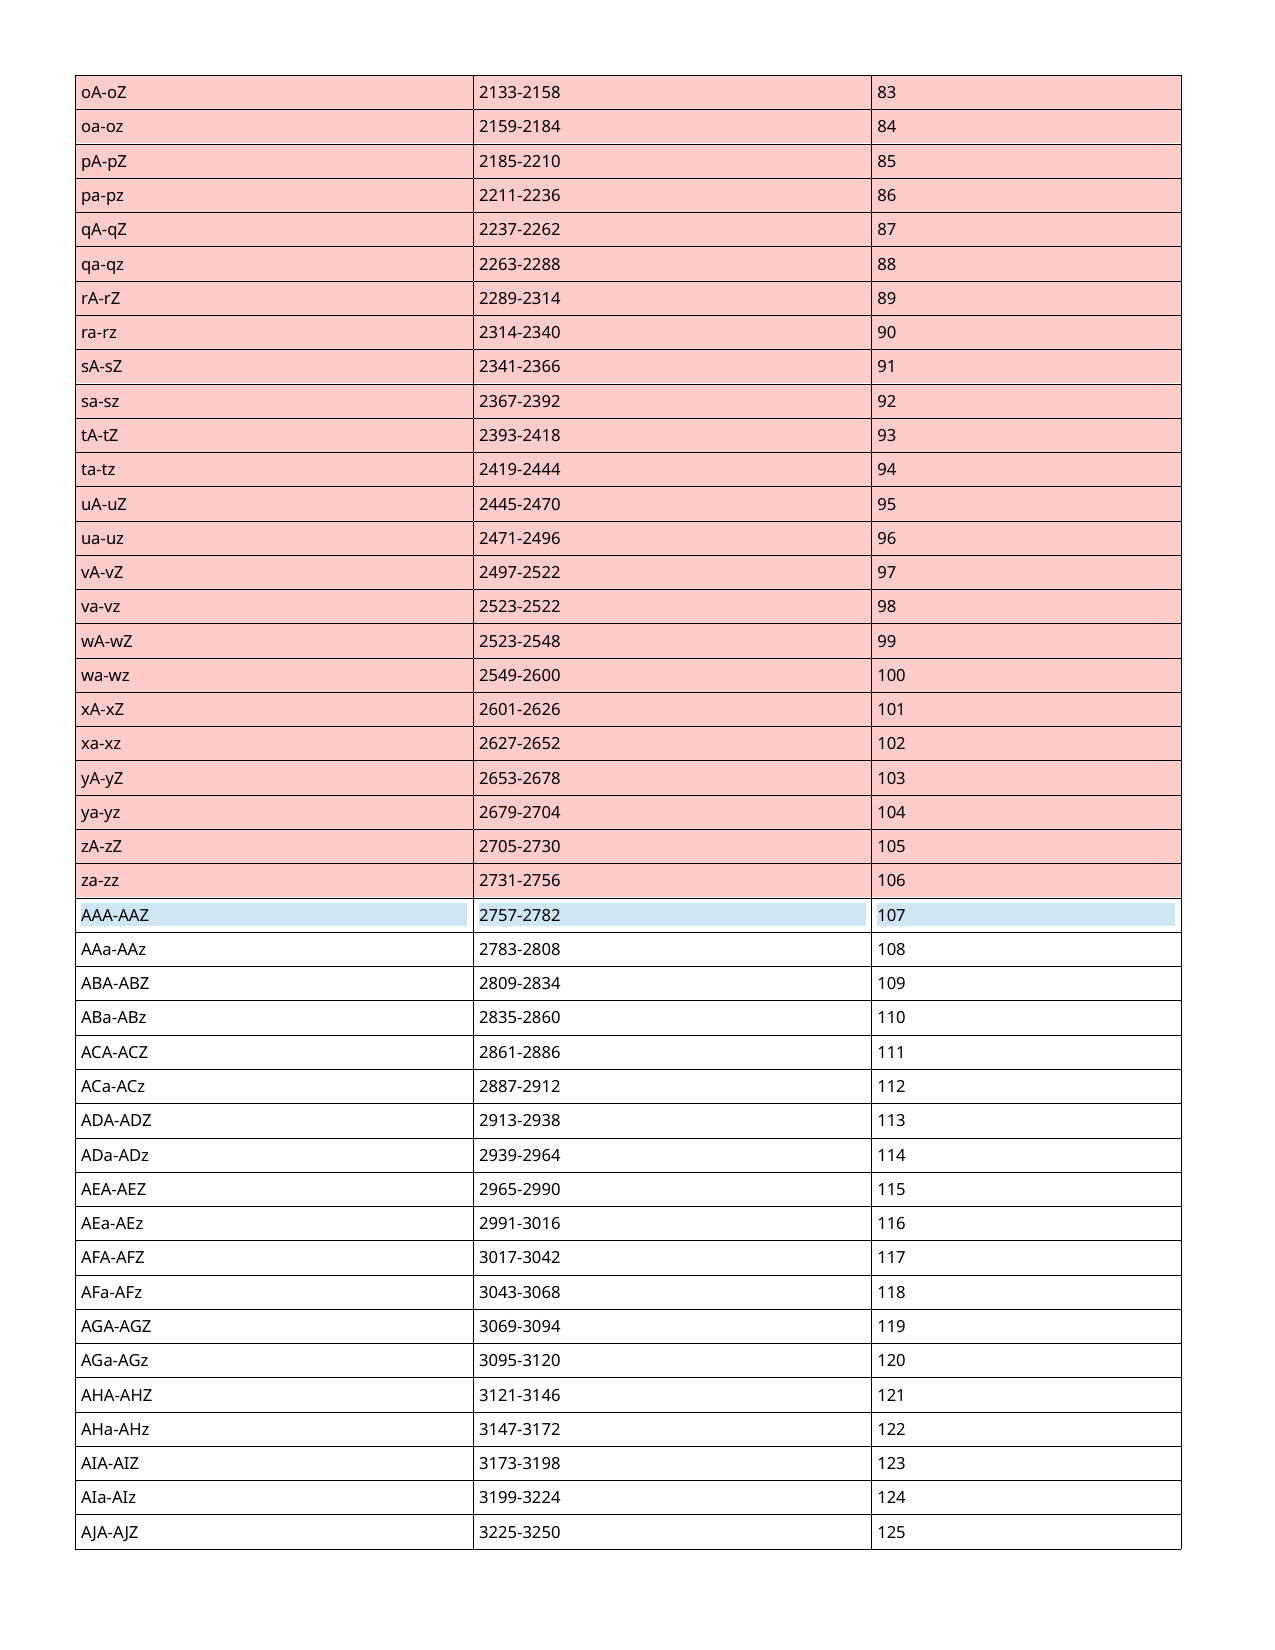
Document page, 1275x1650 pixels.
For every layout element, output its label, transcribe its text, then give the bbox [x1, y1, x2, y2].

table_cell 3225-3250 [474, 1515, 871, 1549]
table_cell 2185-2210 [474, 145, 871, 178]
table_cell AGA-AGZ [76, 1310, 473, 1343]
table_cell 2991-3016 [474, 1207, 871, 1240]
table_cell 118 [872, 1276, 1181, 1309]
table_cell 2705-2730 [474, 830, 871, 863]
table_cell 104 [872, 796, 1181, 829]
table_cell 95 [872, 487, 1181, 521]
table_cell tA-tZ [76, 419, 473, 452]
table_cell 98 [872, 590, 1181, 623]
table_cell 2289-2314 [474, 282, 871, 315]
table_cell 87 [872, 213, 1181, 246]
table_cell 91 [872, 350, 1181, 383]
table_cell ACa-ACz [76, 1070, 473, 1103]
table_cell AFa-AFz [76, 1276, 473, 1309]
table_cell ya-yz [76, 796, 473, 829]
table_cell 100 [872, 659, 1181, 692]
table_cell 107 [872, 899, 1181, 932]
table_cell 105 [872, 830, 1181, 863]
table_cell 113 [872, 1104, 1181, 1137]
table_cell 2367-2392 [474, 385, 871, 418]
table_cell ADa-ADz [76, 1139, 473, 1172]
table_cell 2783-2808 [474, 933, 871, 966]
table_cell 2497-2522 [474, 556, 871, 589]
table_cell 2965-2990 [474, 1173, 871, 1206]
table_cell oA-oZ [76, 76, 473, 109]
table_cell 85 [872, 145, 1181, 178]
table_cell 3121-3146 [474, 1378, 871, 1412]
table_cell 2653-2678 [474, 761, 871, 795]
table_cell 122 [872, 1413, 1181, 1446]
table_cell za-zz [76, 864, 473, 897]
table_cell 3069-3094 [474, 1310, 871, 1343]
table_cell 2445-2470 [474, 487, 871, 521]
table_cell AAA-AAZ [76, 899, 473, 932]
table_cell 93 [872, 419, 1181, 452]
table_cell 94 [872, 453, 1181, 486]
table_cell qa-qz [76, 247, 473, 281]
table_cell AHa-AHz [76, 1413, 473, 1446]
table_cell rA-rZ [76, 282, 473, 315]
table_cell 2627-2652 [474, 727, 871, 760]
table_cell sA-sZ [76, 350, 473, 383]
table_cell sa-sz [76, 385, 473, 418]
table_cell 2861-2886 [474, 1036, 871, 1069]
table_cell 2314-2340 [474, 316, 871, 349]
table_cell 2211-2236 [474, 179, 871, 212]
table_cell 2601-2626 [474, 693, 871, 726]
table_cell 108 [872, 933, 1181, 966]
table_cell AFA-AFZ [76, 1241, 473, 1274]
table_cell pa-pz [76, 179, 473, 212]
table_cell 2887-2912 [474, 1070, 871, 1103]
table_cell va-vz [76, 590, 473, 623]
table_cell AJA-AJZ [76, 1515, 473, 1549]
table_cell 103 [872, 761, 1181, 795]
table_cell 109 [872, 967, 1181, 1000]
table_cell 2549-2600 [474, 659, 871, 692]
table_cell 96 [872, 522, 1181, 555]
table_cell 3043-3068 [474, 1276, 871, 1309]
table_cell AHA-AHZ [76, 1378, 473, 1412]
table_cell 2939-2964 [474, 1139, 871, 1172]
table_cell 3095-3120 [474, 1344, 871, 1377]
table_cell ra-rz [76, 316, 473, 349]
table_cell 2809-2834 [474, 967, 871, 1000]
table_cell 97 [872, 556, 1181, 589]
table_cell 86 [872, 179, 1181, 212]
table_cell AIa-AIz [76, 1481, 473, 1514]
table_cell 106 [872, 864, 1181, 897]
table_cell 2237-2262 [474, 213, 871, 246]
table_cell ADA-ADZ [76, 1104, 473, 1137]
table_cell 3173-3198 [474, 1447, 871, 1480]
table_cell 2731-2756 [474, 864, 871, 897]
table_cell qA-qZ [76, 213, 473, 246]
table_cell 112 [872, 1070, 1181, 1103]
table_cell ABA-ABZ [76, 967, 473, 1000]
table_cell wA-wZ [76, 624, 473, 658]
table_cell 2159-2184 [474, 110, 871, 143]
table_cell zA-zZ [76, 830, 473, 863]
table_cell AIA-AIZ [76, 1447, 473, 1480]
table_cell wa-wz [76, 659, 473, 692]
table_cell 2523-2548 [474, 624, 871, 658]
table_cell 121 [872, 1378, 1181, 1412]
table_cell 3147-3172 [474, 1413, 871, 1446]
table_cell 114 [872, 1139, 1181, 1172]
table_cell 89 [872, 282, 1181, 315]
table_cell 2341-2366 [474, 350, 871, 383]
table_cell 2393-2418 [474, 419, 871, 452]
table_cell 2471-2496 [474, 522, 871, 555]
table_cell 2419-2444 [474, 453, 871, 486]
table_cell xa-xz [76, 727, 473, 760]
table_cell yA-yZ [76, 761, 473, 795]
table_cell 123 [872, 1447, 1181, 1480]
table_cell ACA-ACZ [76, 1036, 473, 1069]
table_cell AEA-AEZ [76, 1173, 473, 1206]
table_cell 2523-2522 [474, 590, 871, 623]
table_cell uA-uZ [76, 487, 473, 521]
table_cell ta-tz [76, 453, 473, 486]
table_cell 116 [872, 1207, 1181, 1240]
table_cell 101 [872, 693, 1181, 726]
table_cell 2679-2704 [474, 796, 871, 829]
table_cell 90 [872, 316, 1181, 349]
table_cell AAa-AAz [76, 933, 473, 966]
table_cell 2263-2288 [474, 247, 871, 281]
table_cell oa-oz [76, 110, 473, 143]
table_cell 110 [872, 1001, 1181, 1034]
table_cell 120 [872, 1344, 1181, 1377]
table_cell 119 [872, 1310, 1181, 1343]
table_cell 117 [872, 1241, 1181, 1274]
table_cell 2835-2860 [474, 1001, 871, 1034]
table_cell vA-vZ [76, 556, 473, 589]
table_cell 84 [872, 110, 1181, 143]
table_cell pA-pZ [76, 145, 473, 178]
table_cell ABa-ABz [76, 1001, 473, 1034]
table_cell 3199-3224 [474, 1481, 871, 1514]
table_cell 99 [872, 624, 1181, 658]
table_cell 102 [872, 727, 1181, 760]
table_cell AGa-AGz [76, 1344, 473, 1377]
table_cell ua-uz [76, 522, 473, 555]
table_cell AEa-AEz [76, 1207, 473, 1240]
table_cell 2133-2158 [474, 76, 871, 109]
table_cell 111 [872, 1036, 1181, 1069]
table_cell xA-xZ [76, 693, 473, 726]
table_cell 88 [872, 247, 1181, 281]
table_cell 92 [872, 385, 1181, 418]
table_cell 125 [872, 1515, 1181, 1549]
table_cell 2757-2782 [474, 899, 871, 932]
table_cell 83 [872, 76, 1181, 109]
table_cell 2913-2938 [474, 1104, 871, 1137]
table_cell 124 [872, 1481, 1181, 1514]
table_cell 115 [872, 1173, 1181, 1206]
table_cell 3017-3042 [474, 1241, 871, 1274]
